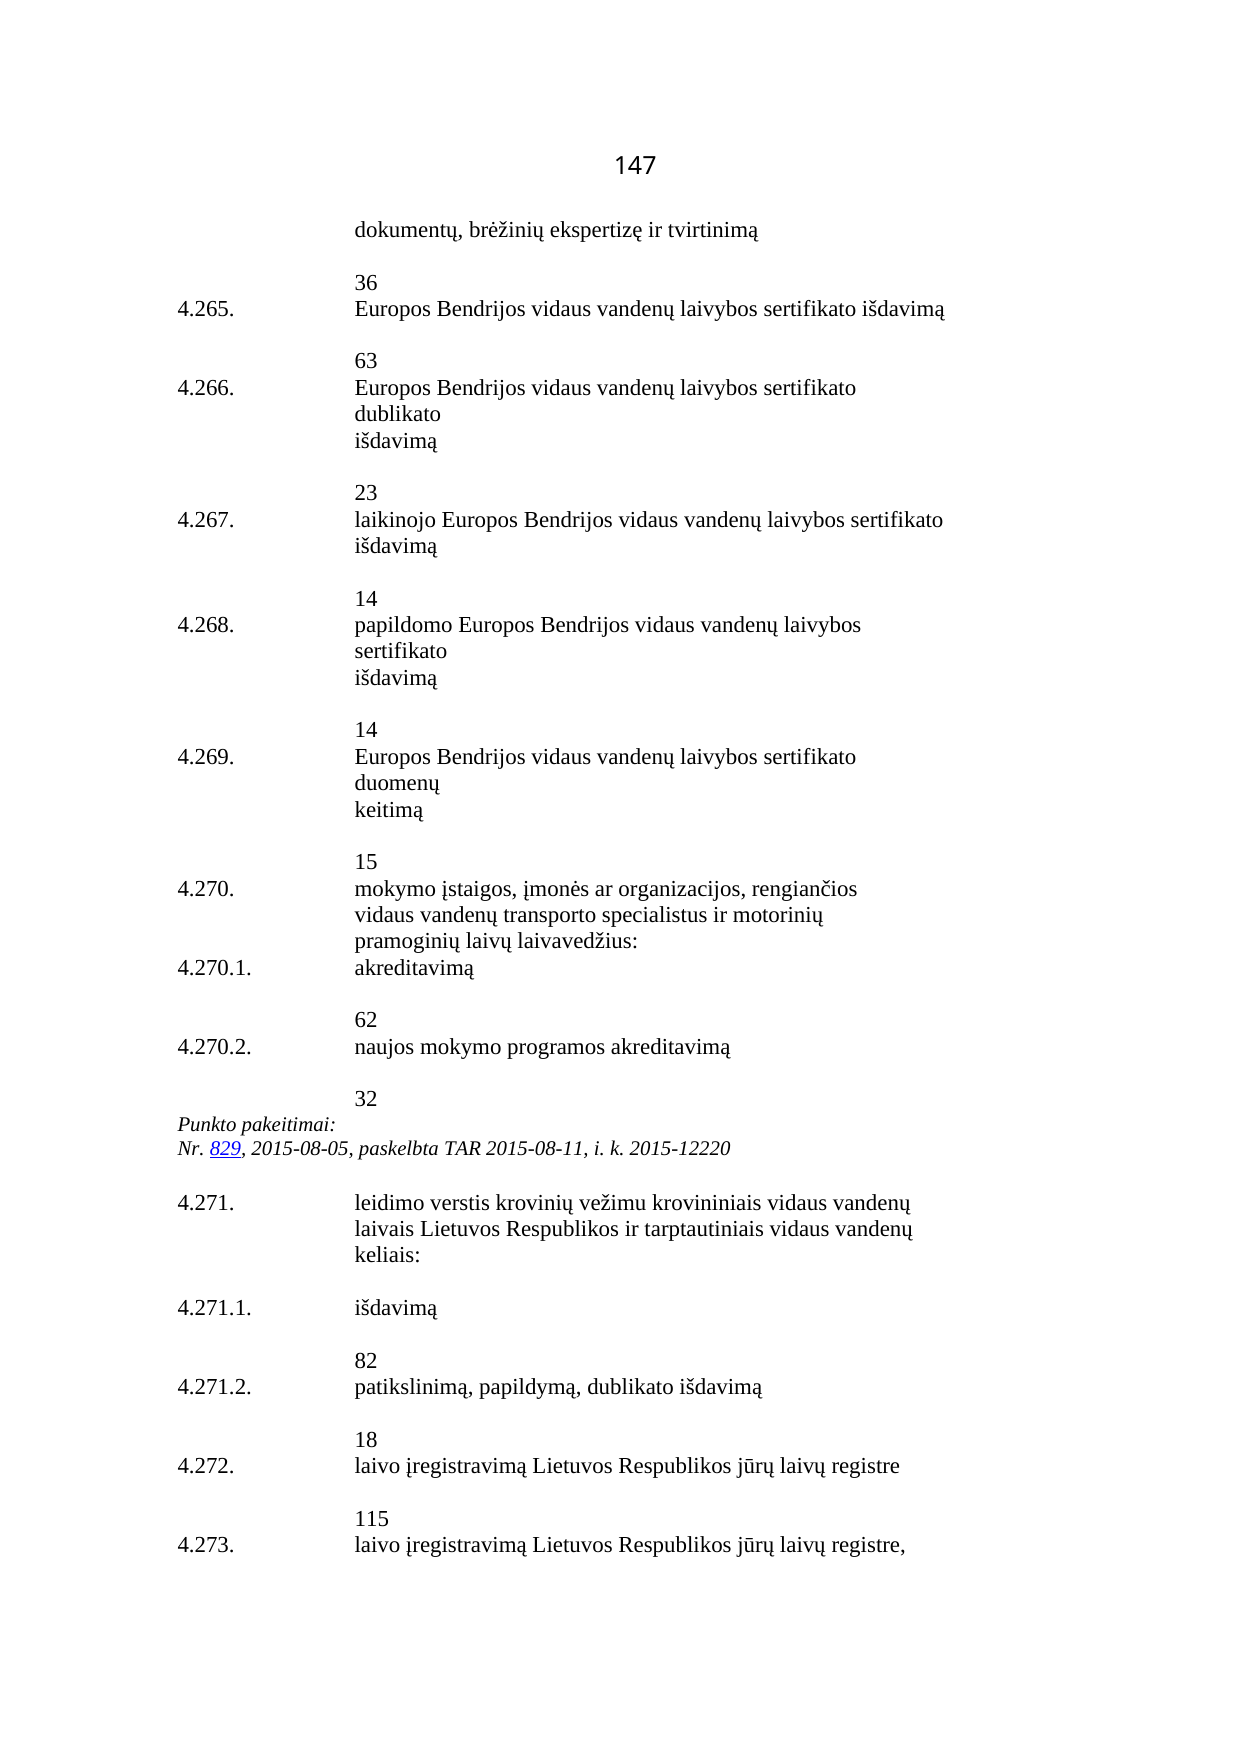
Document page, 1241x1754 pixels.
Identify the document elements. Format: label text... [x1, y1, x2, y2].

text 4.267. laikinojo Europos Bendrijos vidaus vandenų laivybos sertifikato [177, 506, 945, 532]
text 4.270.1. akreditavimą 62 [177, 954, 886, 1033]
text 4.265. Europos Bendrijos vidaus vandenų laivybos sertifikato išdavimą 63 [177, 295, 945, 374]
text 4.270. mokymo įstaigos, įmonės ar organizacijos, rengiančios [177, 875, 886, 901]
text išdavimą 23 [354, 427, 945, 506]
text 4.271.1. išdavimą 82 [177, 1294, 945, 1373]
text pramoginių laivų laivavedžius: [354, 927, 886, 954]
text Nr. 829, 2015-08-05, paskelbta TAR 2015-08-11, i. k. 2015-12220 [177, 1136, 1093, 1160]
text 4.272. laivo įregistravimą Lietuvos Respublikos jūrų laivų registre 115 [177, 1452, 945, 1531]
text vidaus vandenų transporto specialistus ir motorinių [354, 901, 886, 927]
text 4.271.2. patikslinimą, papildymą, dublikato išdavimą 18 [177, 1373, 945, 1452]
text 4.266. Europos Bendrijos vidaus vandenų laivybos sertifikato dublikato [177, 374, 945, 427]
text 4.273. laivo įregistravimą Lietuvos Respublikos jūrų laivų registre, [177, 1531, 945, 1558]
text Punkto pakeitimai: [177, 1112, 1093, 1136]
text dokumentų, brėžinių ekspertizę ir tvirtinimą 36 [354, 216, 945, 295]
text keliais: [354, 1241, 945, 1294]
text laivais Lietuvos Respublikos ir tarptautiniais vidaus vandenų [354, 1215, 945, 1241]
text keitimą 15 [354, 796, 945, 875]
text 4.268. papildomo Europos Bendrijos vidaus vandenų laivybos sertifikato [177, 611, 945, 664]
text 4.269. Europos Bendrijos vidaus vandenų laivybos sertifikato duomenų [177, 743, 945, 796]
text išdavimą 14 [354, 532, 945, 611]
text išdavimą 14 [354, 664, 945, 743]
text 4.270.2. naujos mokymo programos akreditavimą 32 [177, 1033, 886, 1112]
text 4.271. leidimo verstis krovinių vežimu krovininiais vidaus vandenų [177, 1189, 945, 1215]
